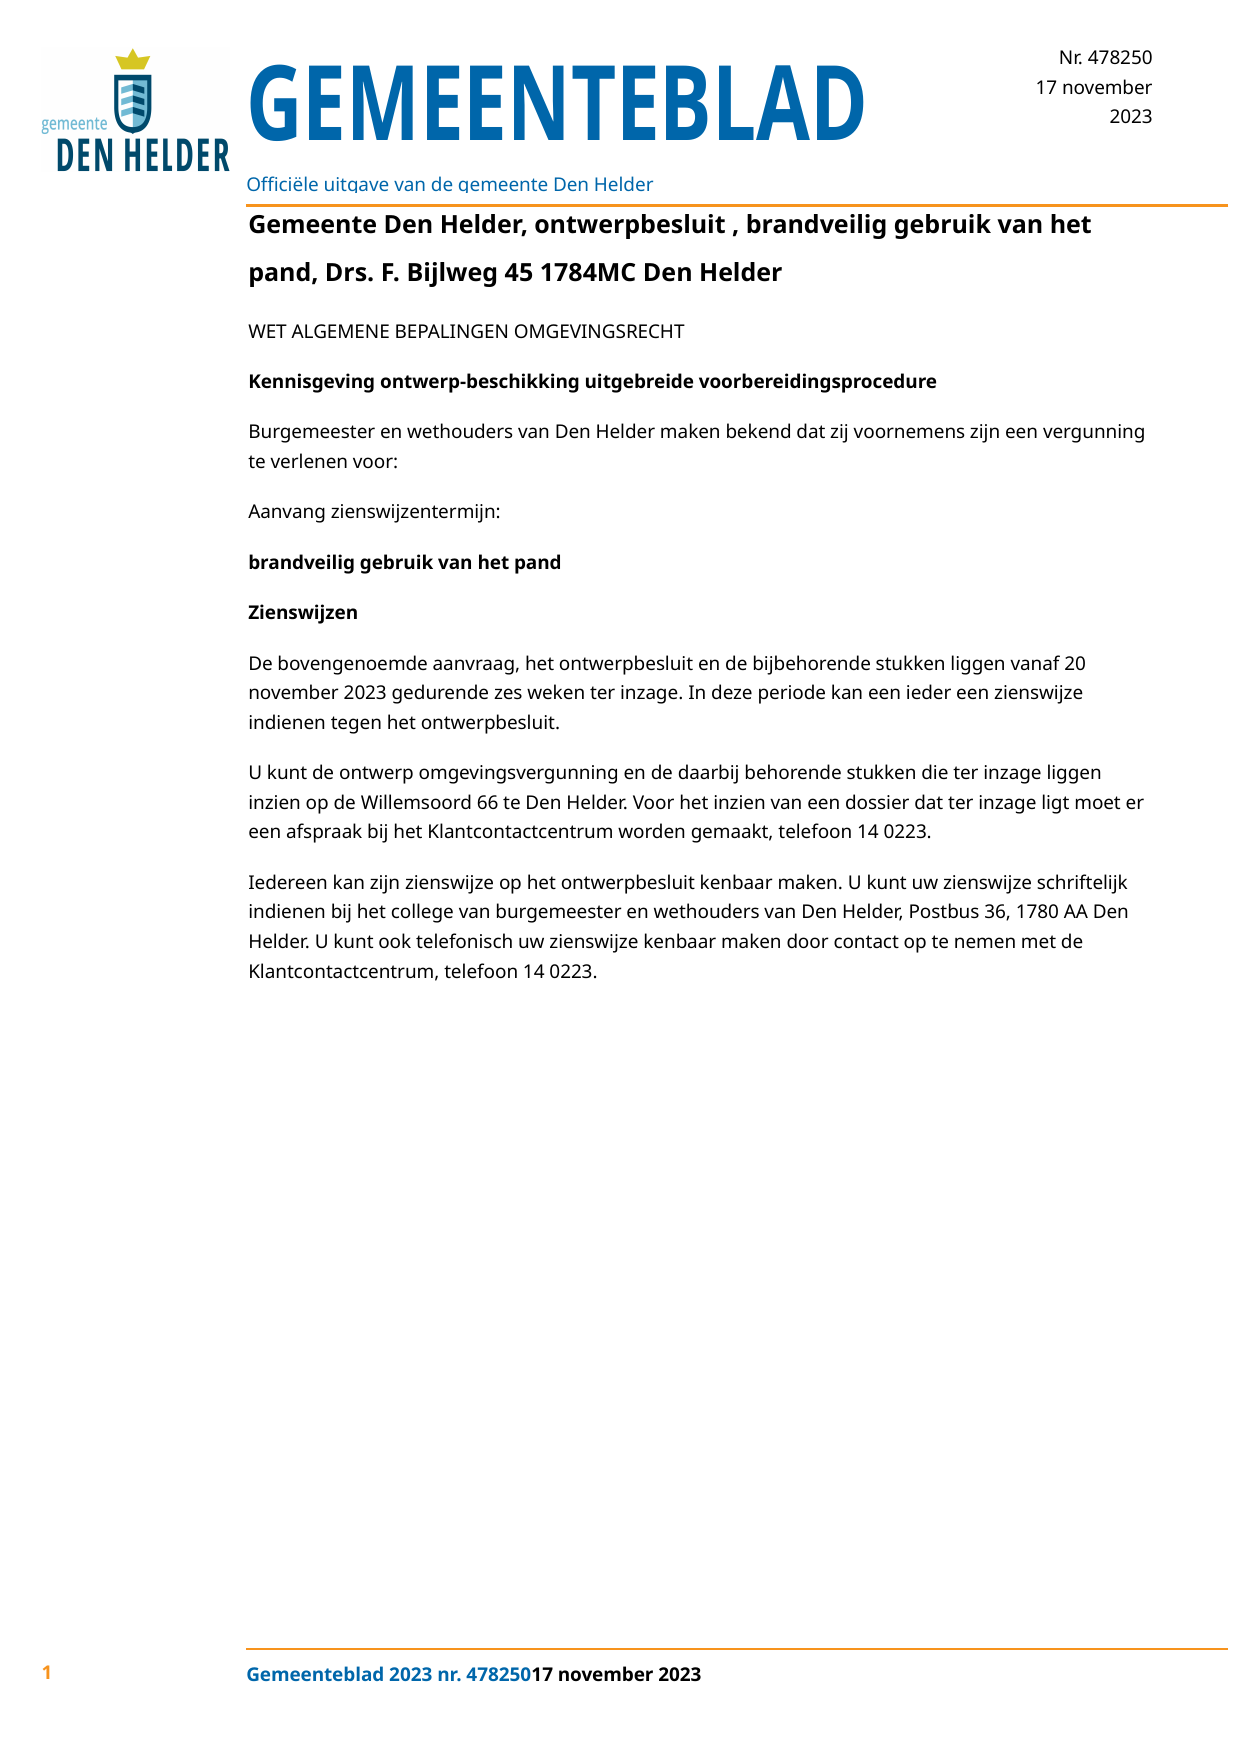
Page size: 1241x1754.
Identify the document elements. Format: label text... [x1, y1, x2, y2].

text WET ALGEMENE BEPALINGEN OMGEVINGSRECHT [248, 318, 1152, 344]
text De bovengenoemde aanvraag, het ontwerpbesluit en de bijbehorende stukken liggen vanaf 20 november 2023 gedurende zes weken ter inzage. In deze periode kan een ieder een zienswijze indienen tegen het ontwerpbesluit. [248, 650, 1152, 735]
text Iedereen kan zijn zienswijze op het ontwerpbesluit kenbaar maken. U kunt uw zienswijze schriftelijk indienen bij het college van burgemeester en wethouders van Den Helder, Postbus 36, 1780 AA Den Helder. U kunt ook telefonisch uw zienswijze kenbaar maken door contact op te nemen met de Klantcontactcentrum, telefoon 14 0223. [248, 869, 1152, 984]
text Burgemeester en wethouders van Den Helder maken bekend dat zij voornemens zijn een vergunning te verlenen voor: [248, 419, 1152, 474]
text U kunt de ontwerp omgevingsvergunning en de daarbij behorende stukken die ter inzage liggen inzien op de Willemsoord 66 te Den Helder. Voor het inzien van een dossier dat ter inzage ligt moet er een afspraak bij het Klantcontactcentrum worden gemaakt, telefoon 14 0223. [248, 759, 1152, 844]
picture [130, 157, 135, 172]
text Kennisgeving ontwerp-beschikking uitgebreide voorbereidingsprocedure [248, 368, 1152, 394]
text brandveilig gebruik van het pand [248, 549, 1152, 575]
picture [63, 144, 68, 165]
text Aanvang zienswijzentermijn: [248, 499, 1152, 524]
picture [220, 160, 224, 172]
text Gemeente Den Helder, ontwerpbesluit , brandveilig gebruik van het pand, Drs. F. Bijlweg 45 1784MC Den Helder [248, 207, 1152, 288]
picture [41, 47, 231, 172]
picture [100, 154, 106, 172]
text Zienswijzen [248, 599, 1152, 625]
picture [182, 144, 187, 165]
